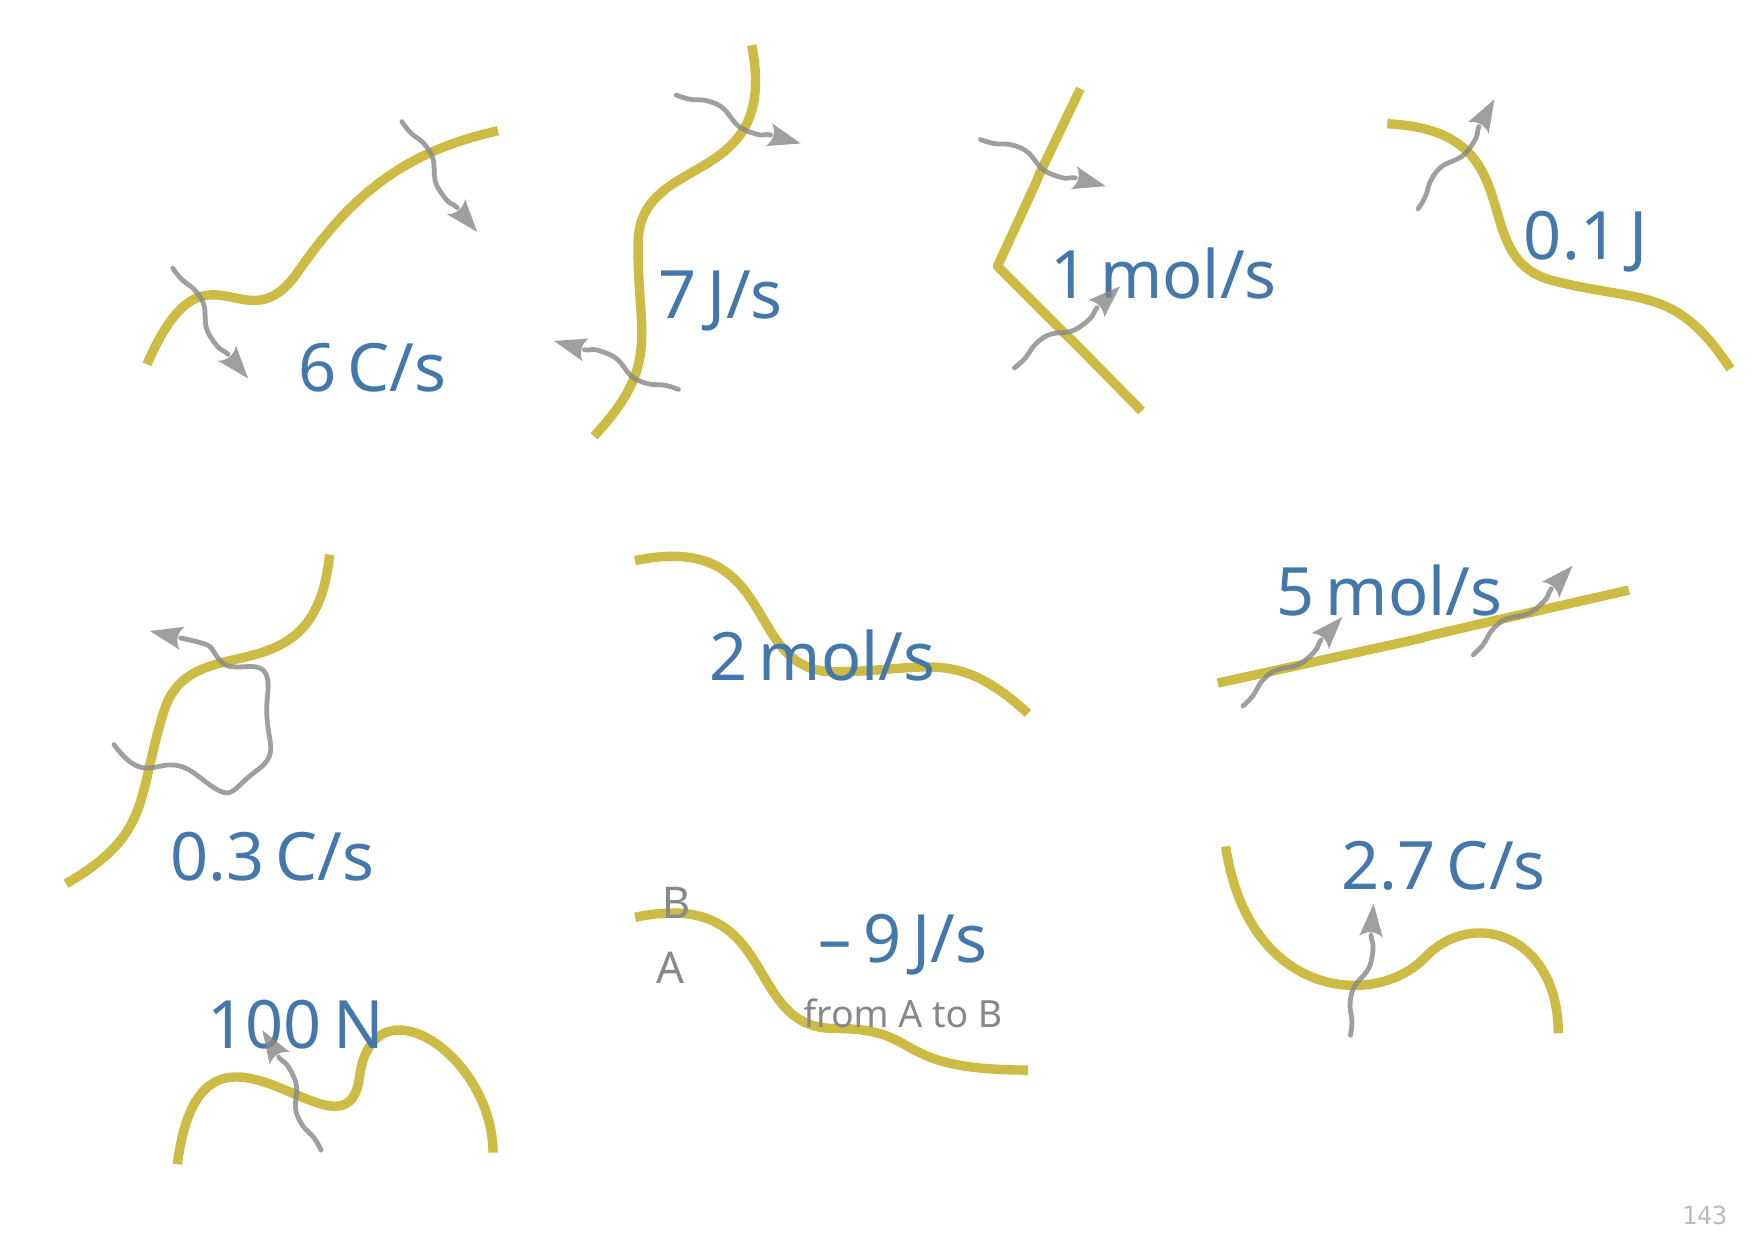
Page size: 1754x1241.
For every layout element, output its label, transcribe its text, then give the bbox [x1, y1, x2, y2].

text_box 6 C/s [283, 303, 472, 392]
text_box A [641, 923, 705, 987]
text_box – 9 J/s from A to B [788, 875, 1009, 1005]
text_box 2.7 C/s [1326, 802, 1565, 891]
text_box 2 mol/s [694, 593, 950, 682]
text_box 7 J/s [644, 231, 807, 320]
text_box 5 mol/s [1261, 528, 1517, 617]
text_box B [647, 858, 704, 922]
text_box 100 N [192, 960, 387, 1049]
text_box 0.3 C/s [155, 793, 394, 882]
text_box 0.1 J [1509, 172, 1672, 261]
text_box 1 mol/s [1036, 210, 1292, 299]
